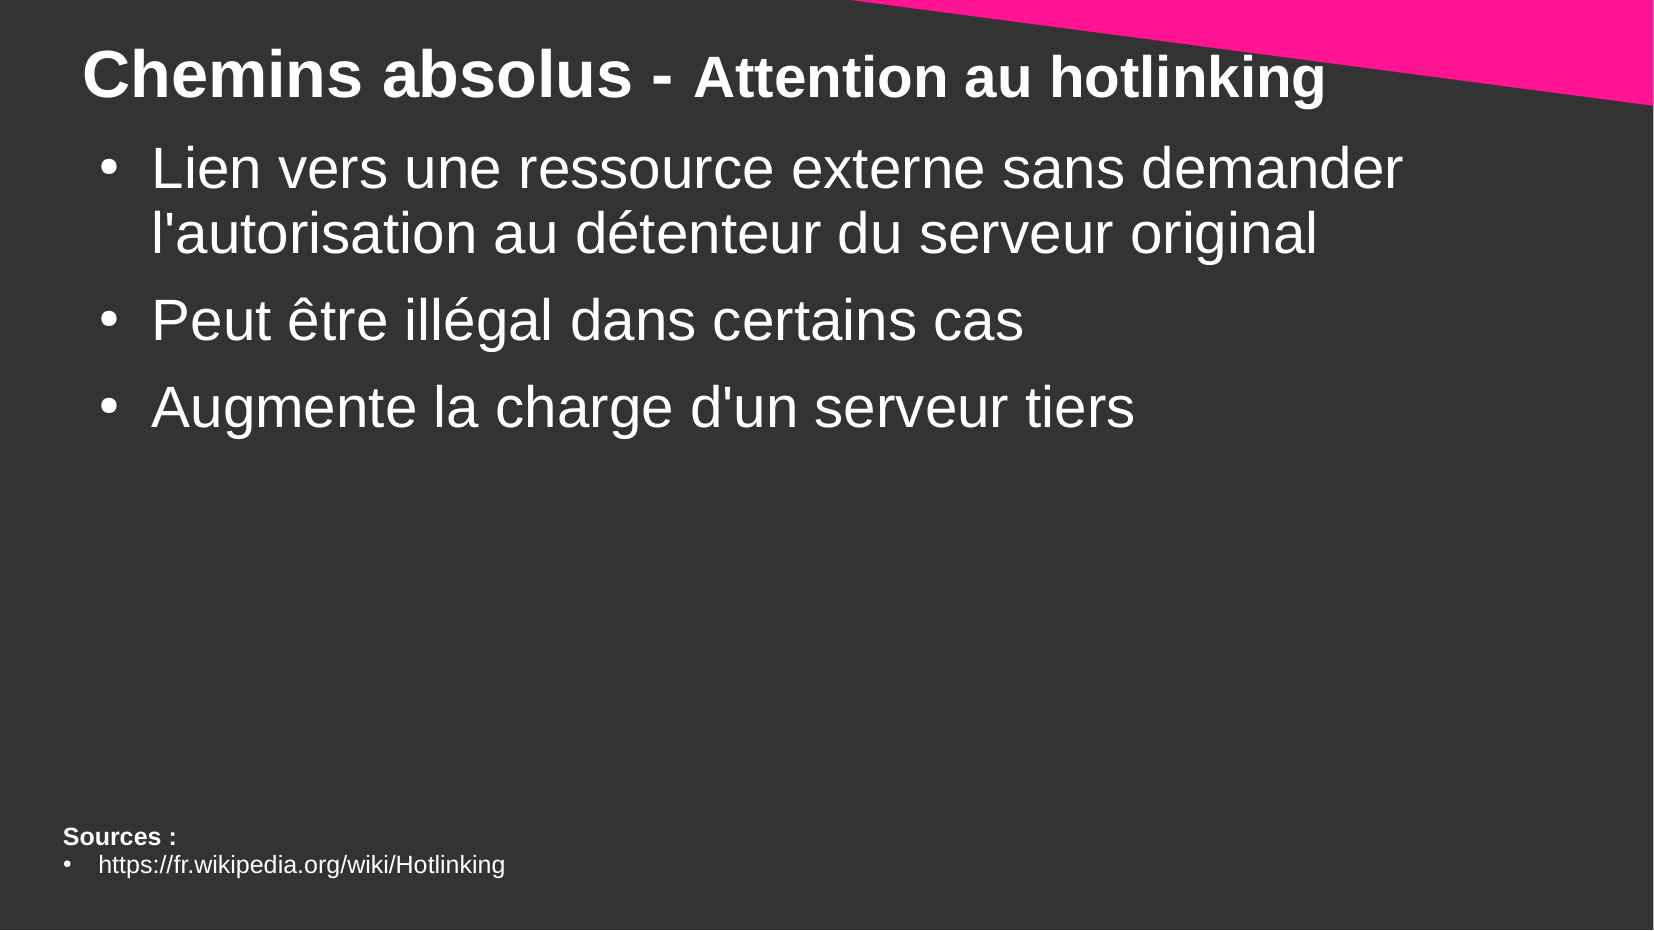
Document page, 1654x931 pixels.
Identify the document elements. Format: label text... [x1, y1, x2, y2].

list Lien vers une ressource externe sans demander l'autorisation au détenteur du serveur original Peut être illégal dans certains cas Augmente la charge d'un serveur tiers [80, 135, 1546, 532]
text_box Sources : https://fr.wikipedia.org/wiki/Hotlinking [48, 815, 1654, 915]
text_box [850, 0, 1654, 106]
title Chemins absolus - Attention au hotlinking [82, 37, 1571, 122]
